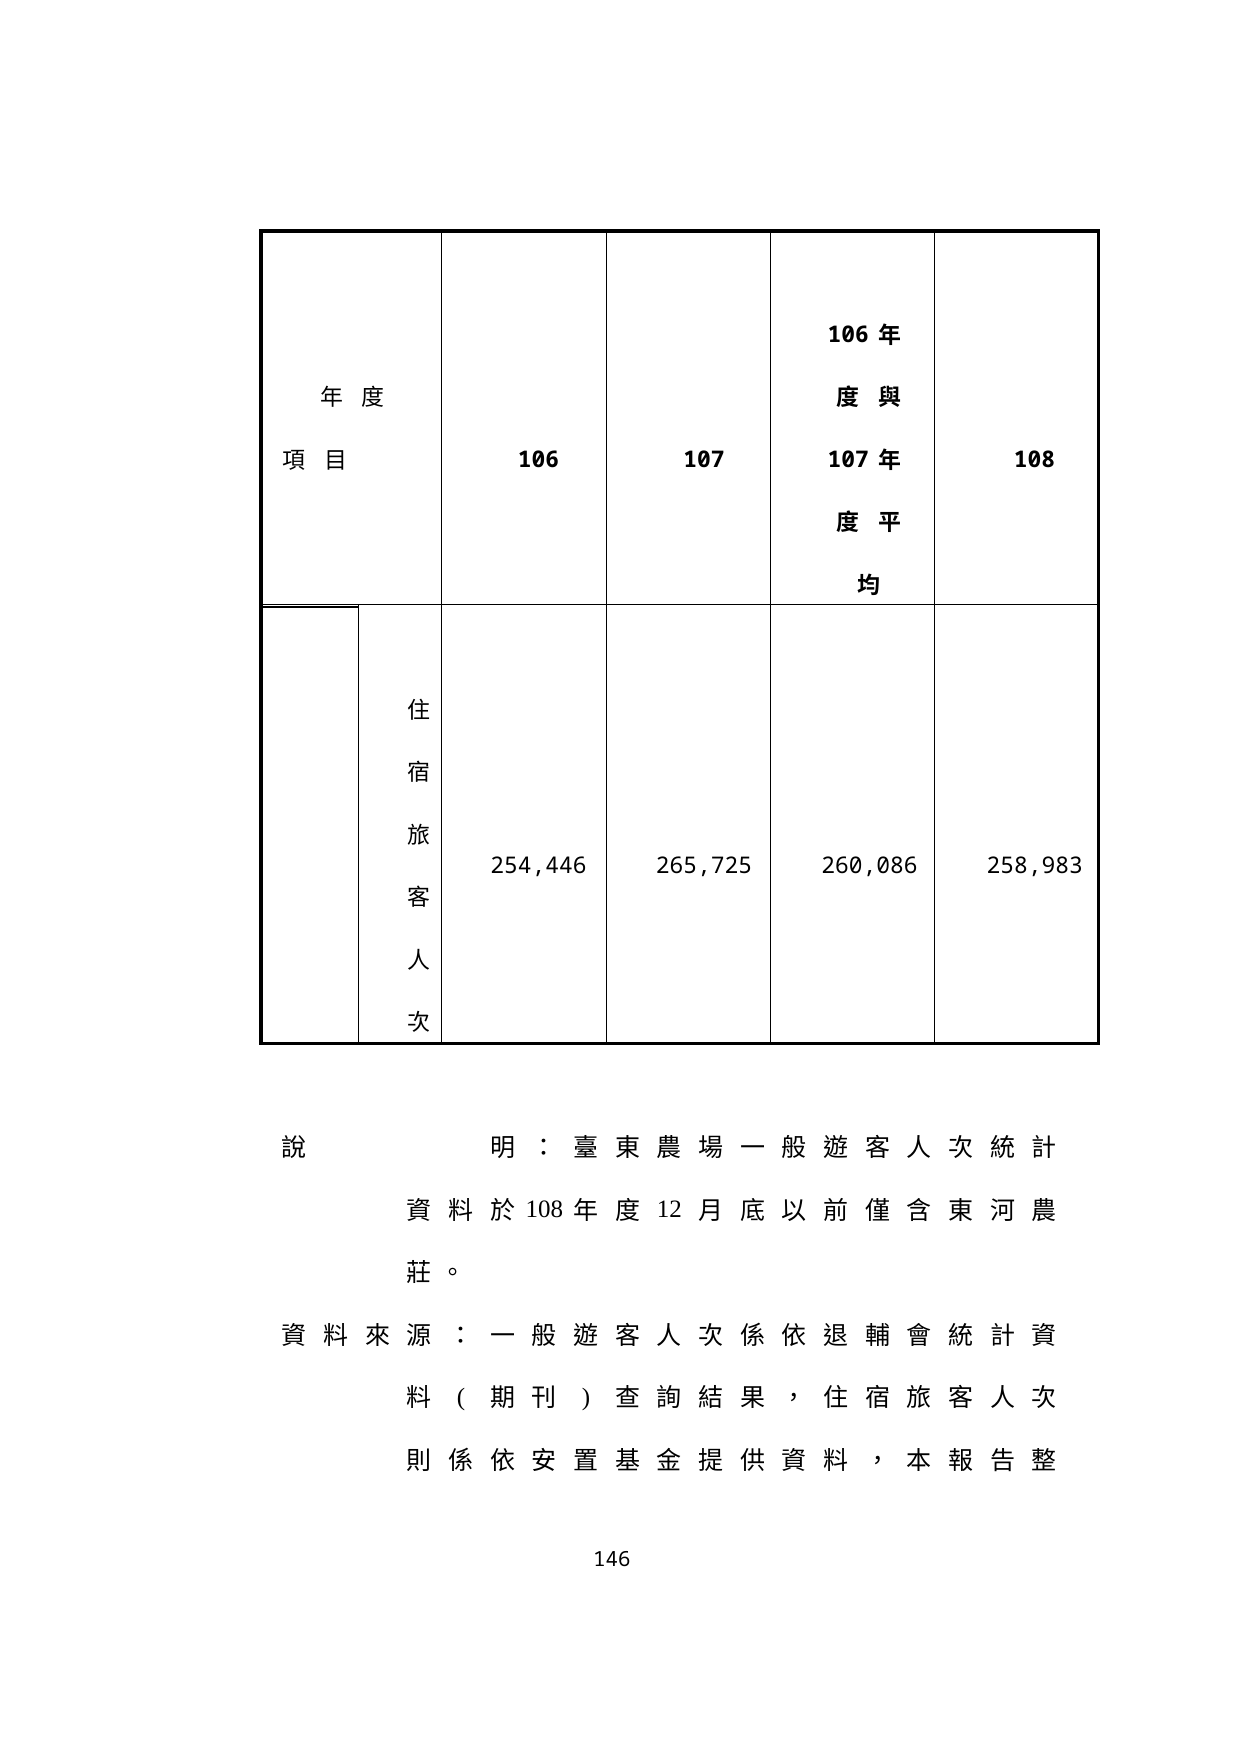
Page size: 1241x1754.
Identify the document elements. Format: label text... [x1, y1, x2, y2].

table_cell 254,446 [442, 605, 606, 1042]
table_cell 住宿旅客 人次 [359, 605, 441, 1042]
table_header 106 [442, 233, 606, 604]
table_header 107 [607, 233, 770, 604]
text 說 明：臺東農場一般遊客人次統計資料於108年度12月底以前僅含東河農莊。 [248, 1104, 1065, 1292]
table_header 年度 項目 [263, 233, 441, 604]
table_header 108 [935, 233, 1097, 604]
table_cell 258,983 [935, 605, 1097, 1042]
text 資料來源：一般遊客人次係依退輔會統計資料(期刊)查詢結果，住宿旅客人次則係依安置基金提供資料，本報告整 [250, 1292, 1065, 1479]
table_header 106年度與107年度平均 [771, 233, 934, 604]
table_cell 265,725 [607, 605, 770, 1042]
table_cell [263, 608, 358, 1042]
table_cell 260,086 [771, 605, 934, 1042]
